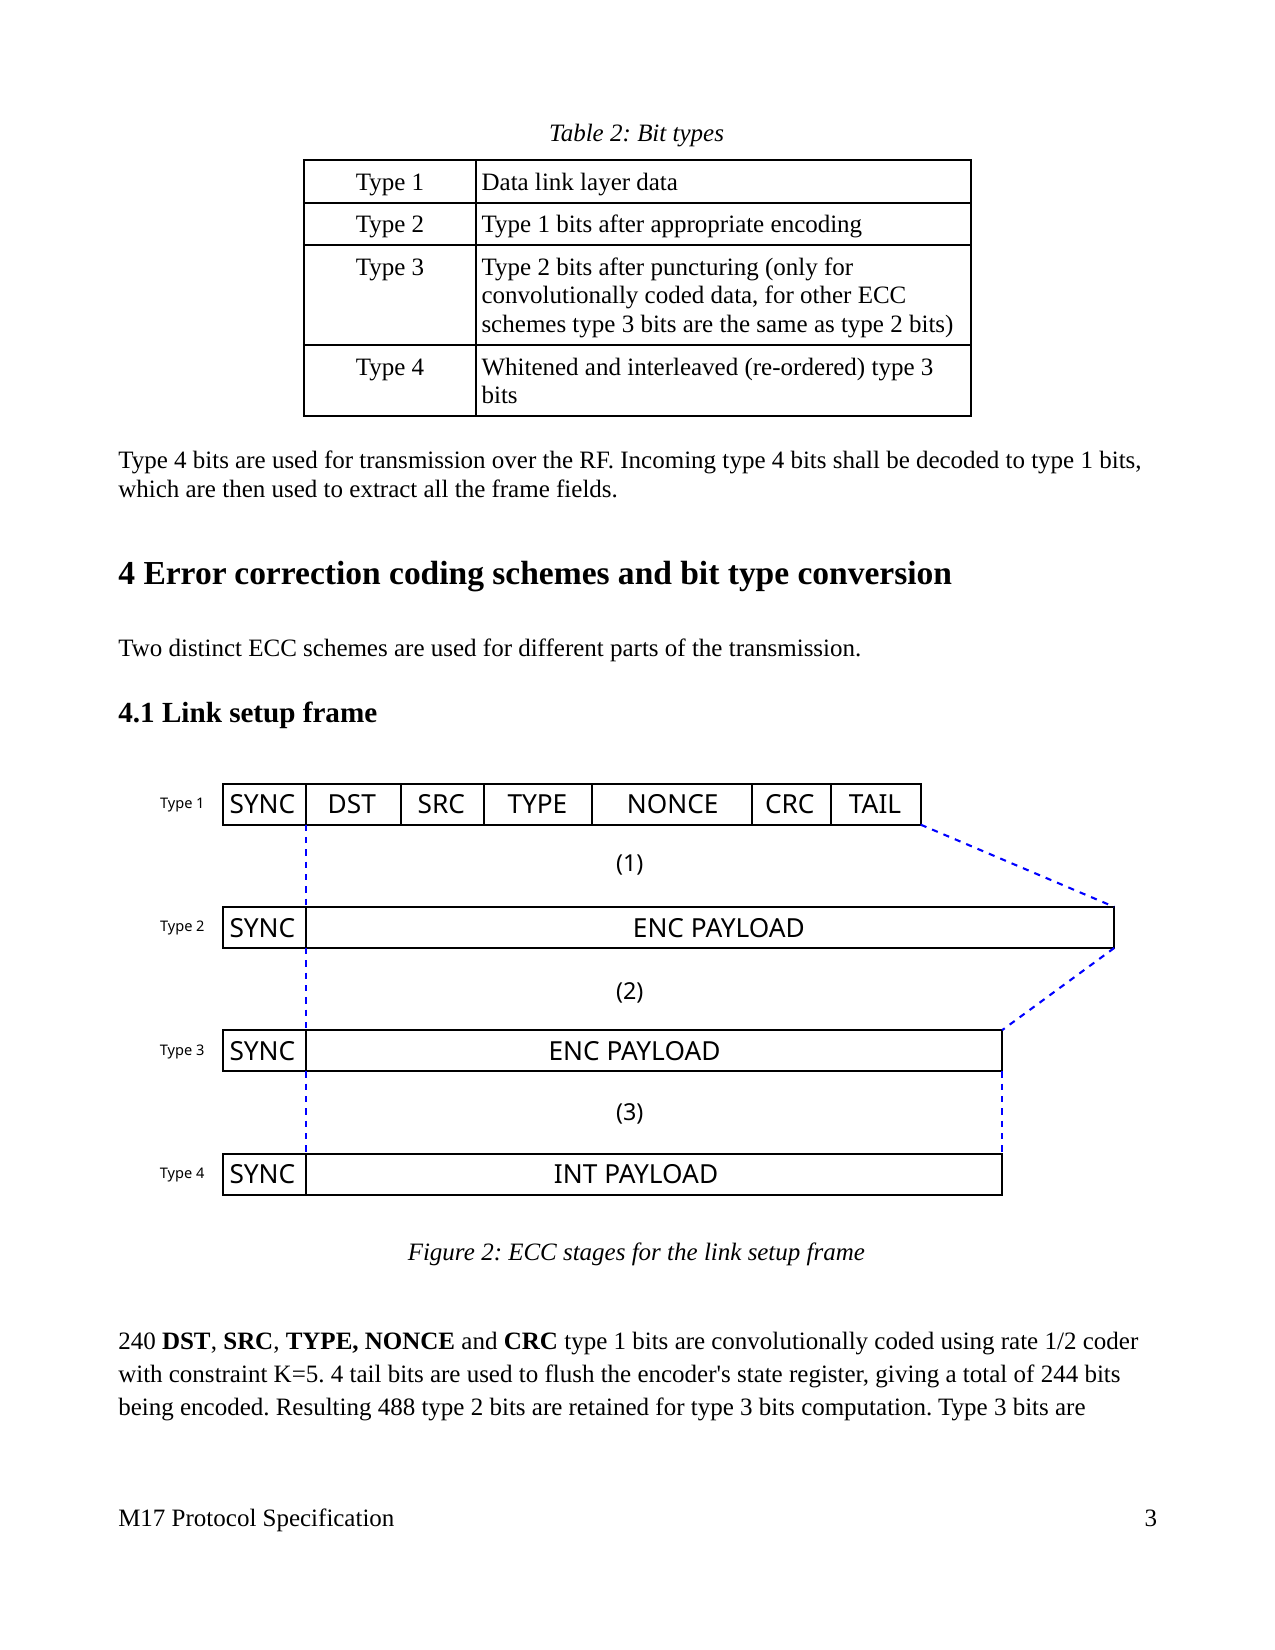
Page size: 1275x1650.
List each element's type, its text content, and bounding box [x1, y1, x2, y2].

text Figure 2: ECC stages for the link setup frame [118, 753, 1157, 1266]
table_cell Whitened and interleaved (re-ordered) type 3 bits [477, 346, 970, 415]
text Two distinct ECC schemes are used for different parts of the transmission. [118, 633, 1157, 661]
text 240 DST, SRC, TYPE, NONCE and CRC type 1 bits are convolutionally coded using rate 1/2 coder with constraint K=5. 4 tail bits are used to flush the encoder's state register, giving a total of 244 bits being encoded. Resulting 488 type 2 bits are retained for type 3 bits computation. Type 3 bits are [118, 1326, 1157, 1421]
text Type 4 bits are used for transmission over the RF. Incoming type 4 bits shall be decoded to type 1 bits, which are then used to extract all the frame fields. [118, 446, 1157, 503]
table_cell Type 3 [305, 246, 475, 344]
subtitle 4 Error correction coding schemes and bit type conversion [118, 553, 1157, 591]
table_header Data link layer data [477, 161, 970, 202]
table_cell Type 1 bits after appropriate encoding [477, 204, 970, 244]
table_header Type 1 [305, 161, 475, 202]
table_cell Type 2 [305, 204, 475, 244]
text Table 2: Bit types [118, 118, 1157, 147]
subtitle 4.1 Link setup frame [118, 695, 1157, 728]
table_cell Type 4 [305, 346, 475, 415]
table_cell Type 2 bits after puncturing (only for convolutionally coded data, for other ECC schemes type 3 bits are the same as type 2 bits) [477, 246, 970, 344]
